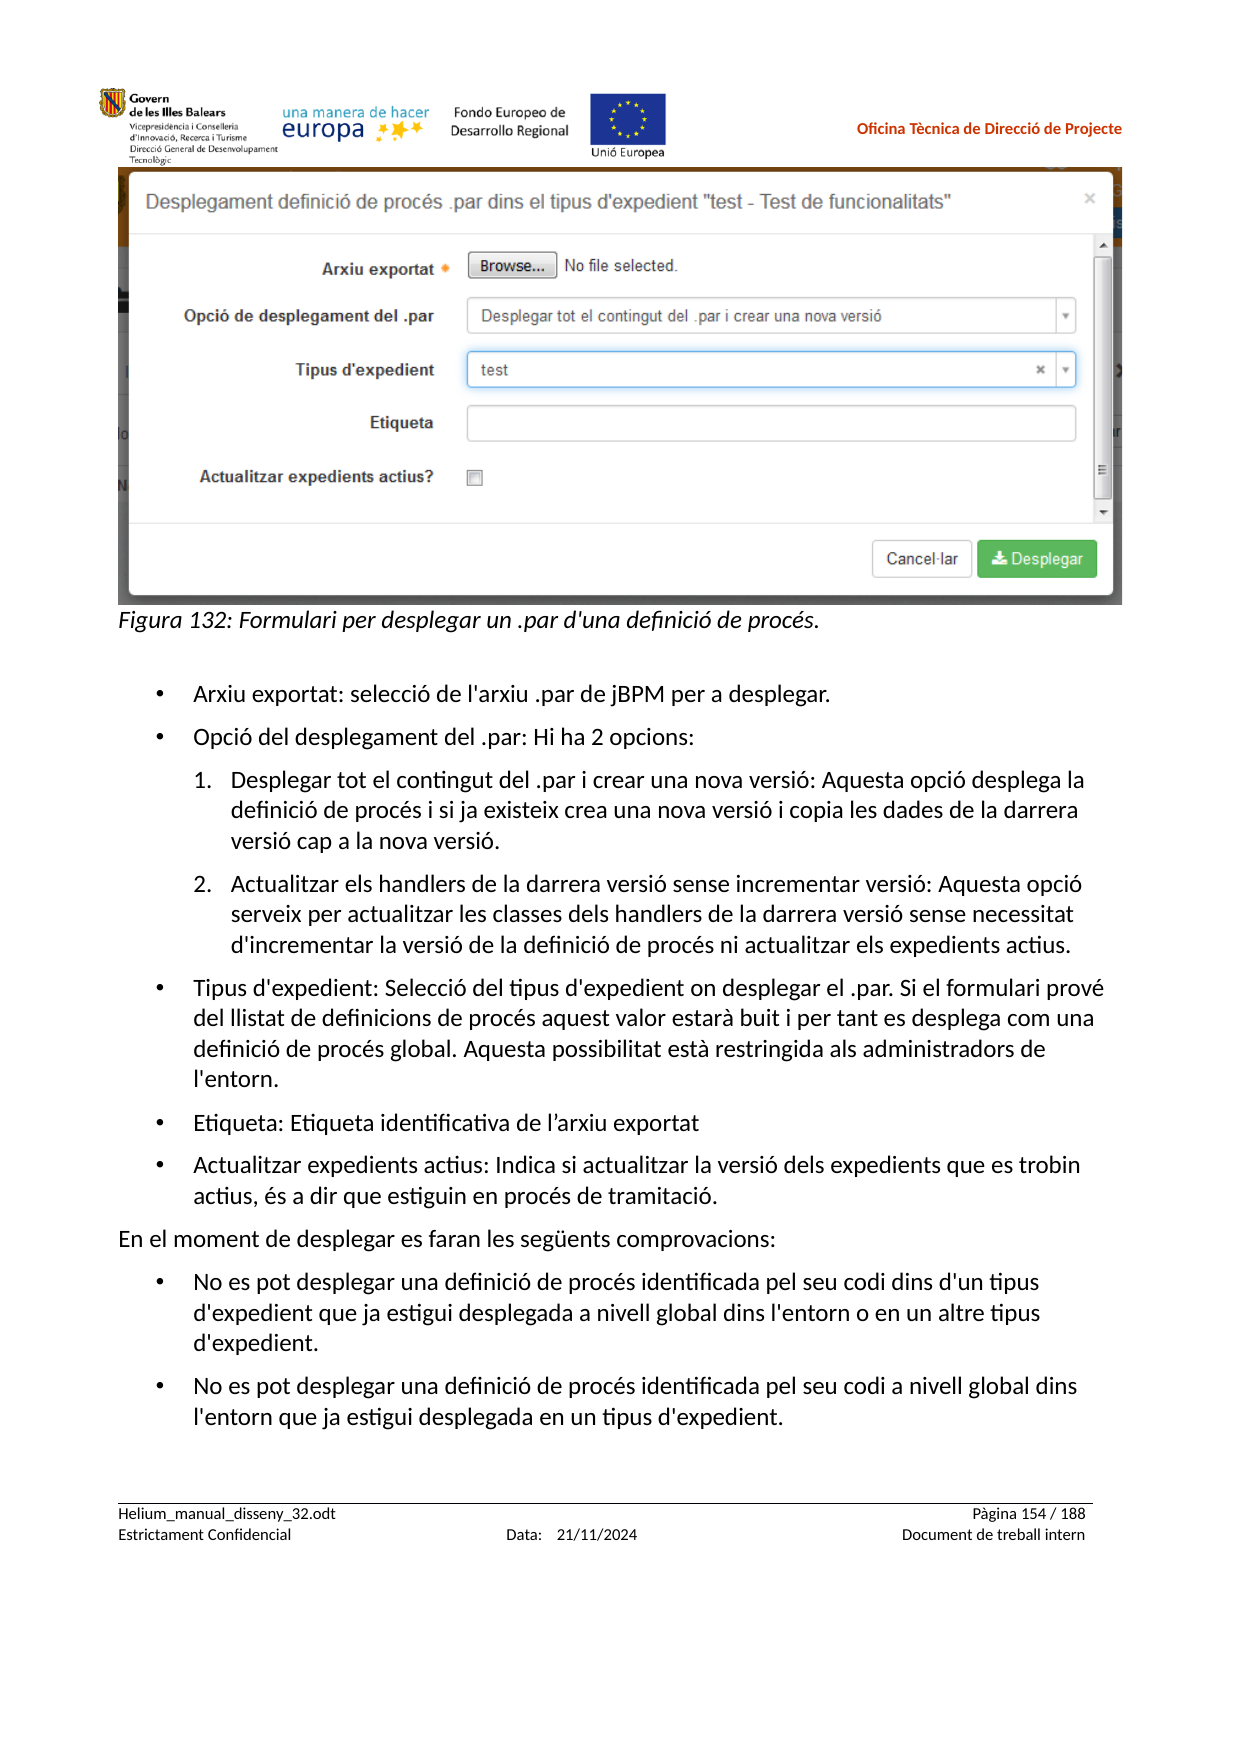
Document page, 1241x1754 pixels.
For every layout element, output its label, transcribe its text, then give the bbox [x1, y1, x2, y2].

list Opció del desplegament del .par: Hi ha 2 opcions: [156, 721, 1122, 751]
list No es pot desplegar una definició de procés identificada pel seu codi dins d'un tipus d'expedient que ja estigui desplegada a nivell global dins l'entorn o en un altre tipus d'expedient. [156, 1266, 1122, 1358]
list Etiqueta: Etiqueta identificativa de l’arxiu exportat [156, 1107, 1122, 1137]
list Desplegar tot el contingut del .par i crear una nova versió: Aquesta opció desplega la definició de procés i si ja existeix crea una nova versió i copia les dades de la darrera versió cap a la nova versió. [193, 764, 1122, 856]
picture [99, 87, 668, 166]
text En el moment de desplegar es faran les següents comprovacions: [118, 1223, 1122, 1254]
list No es pot desplegar una definició de procés identificada pel seu codi a nivell global dins l'entorn que ja estigui desplegada en un tipus d'expedient. [156, 1370, 1122, 1431]
text Figura 132: Formulari per desplegar un .par d'una definició de procés. [118, 605, 1122, 635]
list Actualitzar expedients actius: Indica si actualitzar la versió dels expedients que es trobin actius, és a dir que estiguin en procés de tramitació. [156, 1150, 1122, 1211]
picture [118, 167, 1123, 605]
list Arxiu exportat: selecció de l'arxiu .par de jBPM per a desplegar. [156, 678, 1122, 708]
list Tipus d'expedient: Selecció del tipus d'expedient on desplegar el .par. Si el formulari prové del llistat de definicions de procés aquest valor estarà buit i per tant es desplega com una definició de procés global. Aquesta possibilitat està restringida als administradors de l'entorn. [156, 972, 1122, 1094]
list Actualitzar els handlers de la darrera versió sense incrementar versió: Aquesta opció serveix per actualitzar les classes dels handlers de la darrera versió sense necessitat d'incrementar la versió de la definició de procés ni actualitzar els expedients actius. [193, 868, 1122, 959]
